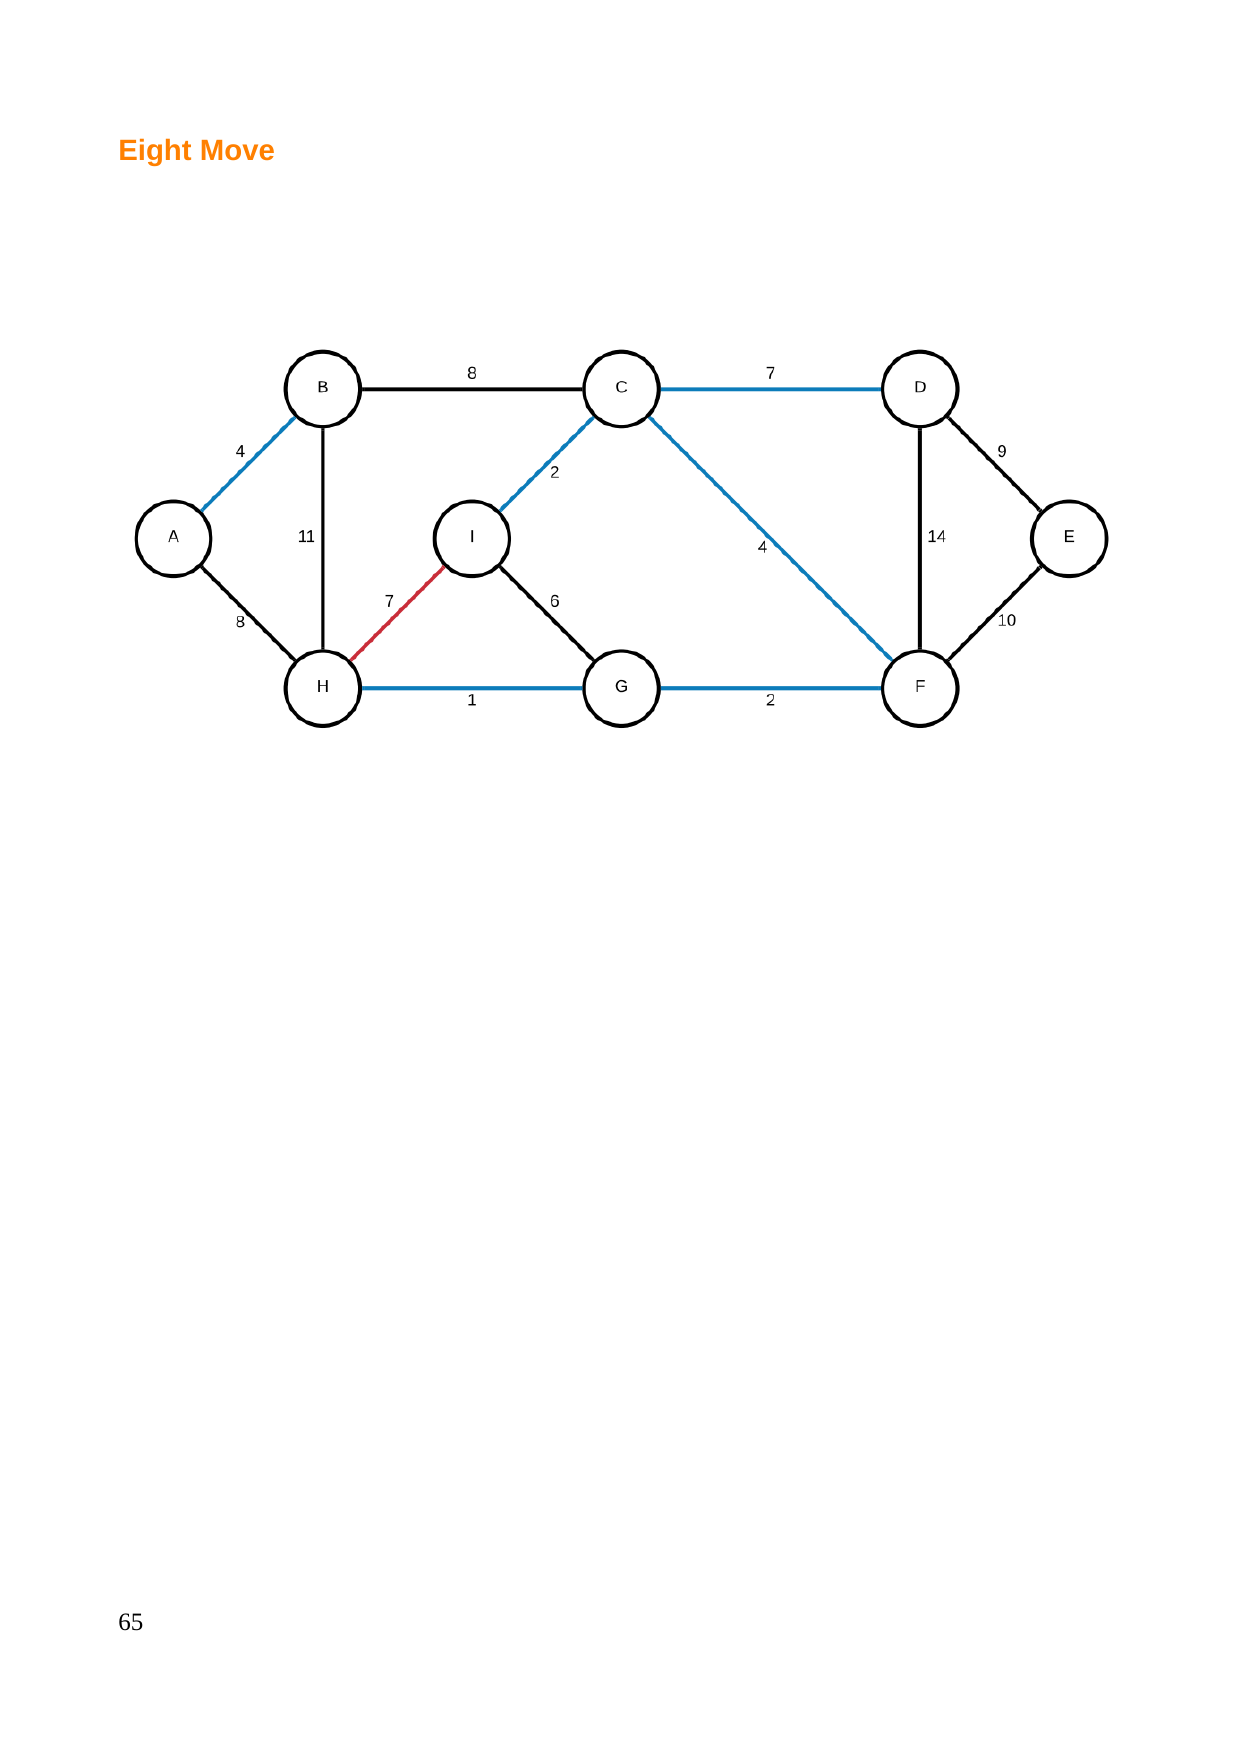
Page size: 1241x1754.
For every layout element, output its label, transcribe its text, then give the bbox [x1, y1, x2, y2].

subtitle Eight Move [118, 133, 1122, 166]
picture [118, 183, 1122, 894]
